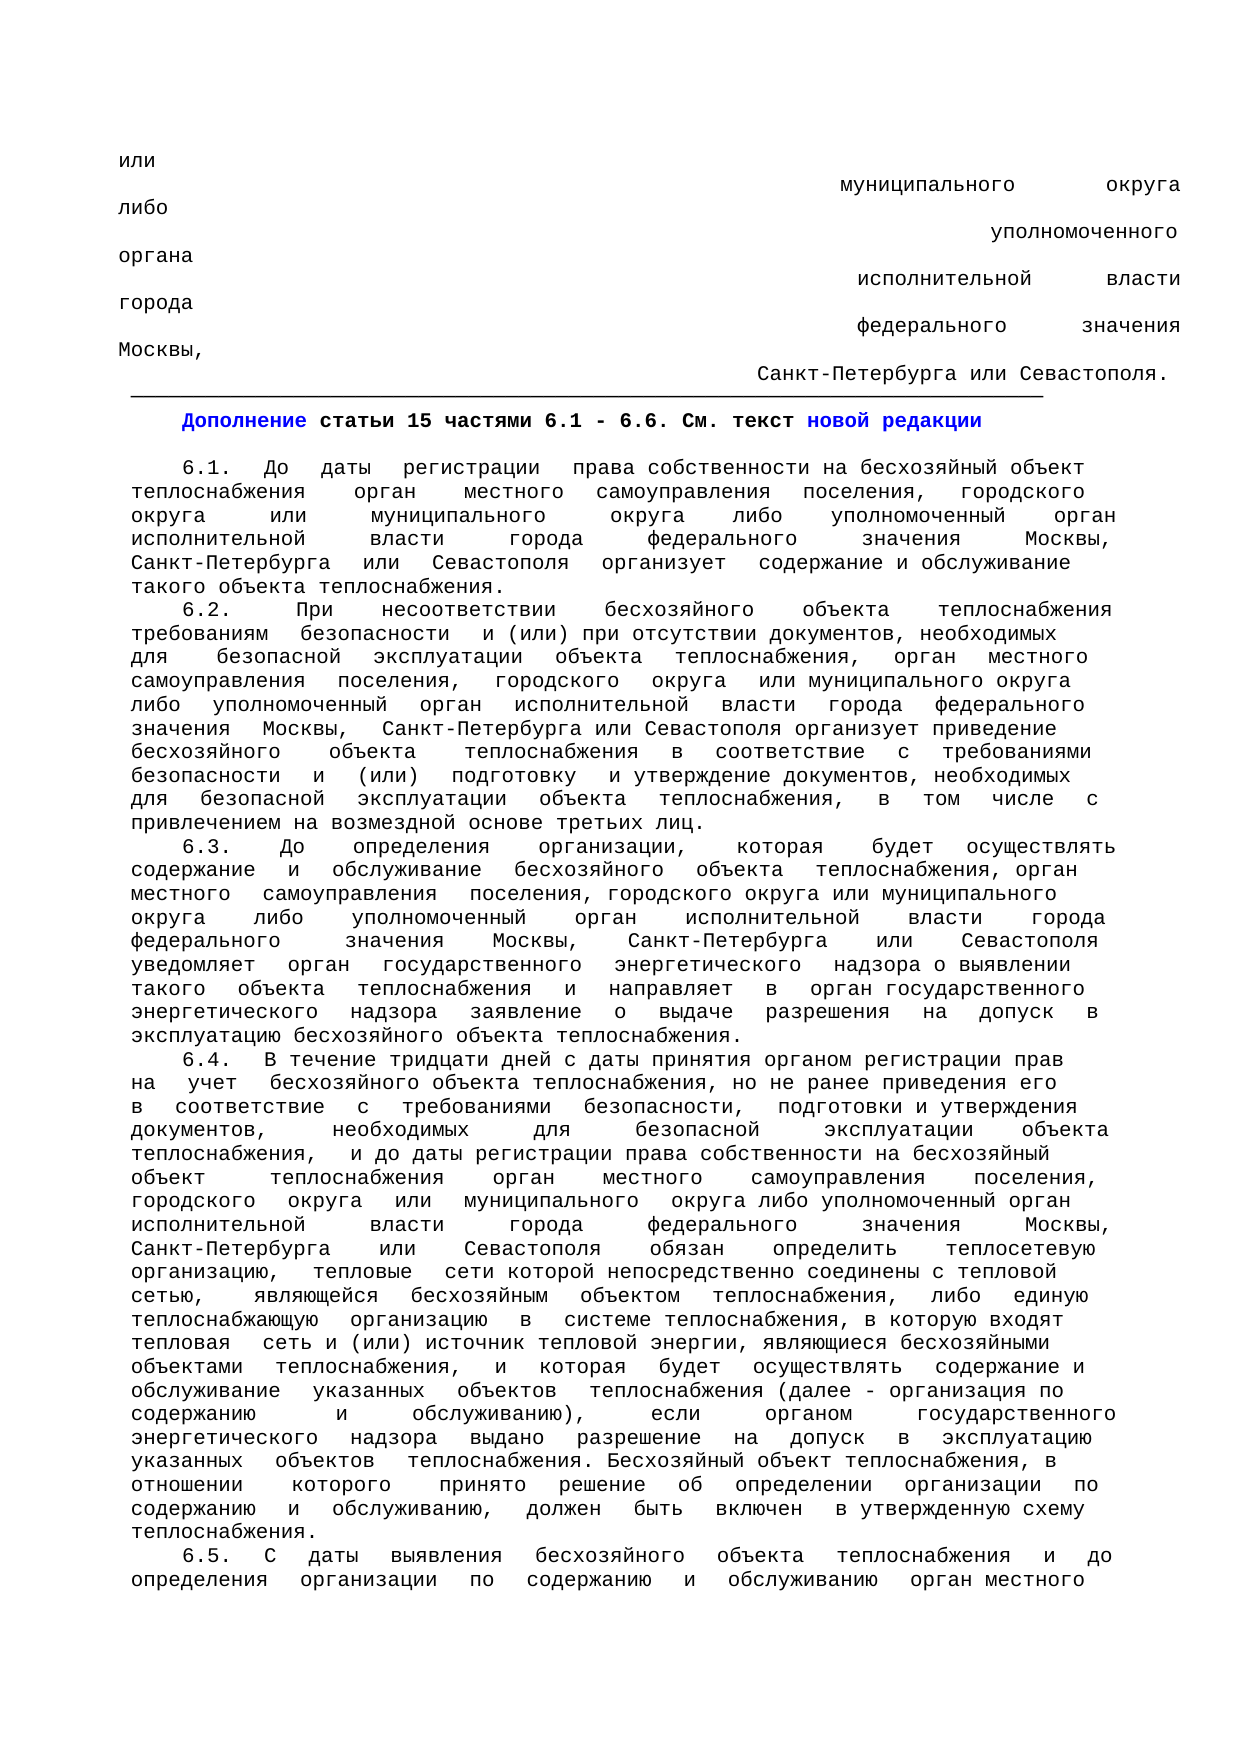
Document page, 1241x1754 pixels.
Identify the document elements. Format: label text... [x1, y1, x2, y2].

text определения организации по содержанию и обслуживанию орган местного [118, 1569, 1181, 1592]
text Санкт-Петербурга или Севастополя. [118, 363, 1181, 386]
text 6.2. При несоответствии бесхозяйного объекта теплоснабжения [118, 599, 1181, 623]
text местного самоуправления поселения, городского округа или муниципального [118, 883, 1181, 907]
text Дополнение статьи 15 частями 6.1 - 6.6. См. текст новой редакции [118, 410, 1181, 434]
text указанных объектов теплоснабжения. Бесхозяйный объект теплоснабжения, в [118, 1451, 1181, 1474]
text объектами теплоснабжения, и которая будет осуществлять содержание и [118, 1356, 1181, 1379]
text эксплуатацию бесхозяйного объекта теплоснабжения. [118, 1025, 1181, 1048]
text округа или муниципального округа либо уполномоченный орган [118, 505, 1181, 528]
text в соответствие с требованиями безопасности, подготовки и утверждения [118, 1096, 1181, 1119]
text организацию, тепловые сети которой непосредственно соединены с тепловой [118, 1261, 1181, 1285]
text безопасности и (или) подготовку и утверждение документов, необходимых [118, 765, 1181, 788]
text теплоснабжения, и до даты регистрации права собственности на бесхозяйный [118, 1143, 1181, 1167]
text такого объекта теплоснабжения. [118, 576, 1181, 599]
text сетью, являющейся бесхозяйным объектом теплоснабжения, либо единую [118, 1285, 1181, 1309]
text привлечением на возмездной основе третьих лиц. [118, 812, 1181, 836]
text исполнительной власти города [118, 268, 1181, 316]
text или [118, 150, 1181, 174]
text теплоснабжения орган местного самоуправления поселения, городского [118, 481, 1181, 505]
text федерального значения Москвы, Санкт-Петербурга или Севастополя [118, 930, 1181, 954]
text документов, необходимых для безопасной эксплуатации объекта [118, 1119, 1181, 1143]
text уведомляет орган государственного энергетического надзора о выявлении [118, 954, 1181, 978]
text объект теплоснабжения орган местного самоуправления поселения, [118, 1167, 1181, 1190]
text исполнительной власти города федерального значения Москвы, [118, 528, 1181, 552]
text округа либо уполномоченный орган исполнительной власти города [118, 907, 1181, 930]
text содержанию и обслуживанию), если органом государственного [118, 1403, 1181, 1427]
text энергетического надзора заявление о выдаче разрешения на допуск в [118, 1001, 1181, 1025]
text 6.3. До определения организации, которая будет осуществлять [118, 836, 1181, 859]
text ───────────────────────────────────────────────────────────────────────── [118, 386, 1181, 410]
text такого объекта теплоснабжения и направляет в орган государственного [118, 978, 1181, 1001]
text на учет бесхозяйного объекта теплоснабжения, но не ранее приведения его [118, 1072, 1181, 1096]
text 6.5. С даты выявления бесхозяйного объекта теплоснабжения и до [118, 1545, 1181, 1569]
text бесхозяйного объекта теплоснабжения в соответствие с требованиями [118, 741, 1181, 765]
text энергетического надзора выдано разрешение на допуск в эксплуатацию [118, 1427, 1181, 1451]
text значения Москвы, Санкт-Петербурга или Севастополя организует приведение [118, 717, 1181, 741]
text отношении которого принято решение об определении организации по [118, 1474, 1181, 1498]
text теплоснабжения. [118, 1521, 1181, 1545]
text исполнительной власти города федерального значения Москвы, [118, 1214, 1181, 1238]
text 6.1. До даты регистрации права собственности на бесхозяйный объект [118, 457, 1181, 481]
text городского округа или муниципального округа либо уполномоченный орган [118, 1190, 1181, 1214]
text 6.4. В течение тридцати дней с даты принятия органом регистрации прав [118, 1048, 1181, 1072]
text содержание и обслуживание бесхозяйного объекта теплоснабжения, орган [118, 859, 1181, 883]
text содержанию и обслуживанию, должен быть включен в утвержденную схему [118, 1498, 1181, 1521]
text уполномоченного органа [118, 221, 1181, 268]
text для безопасной эксплуатации объекта теплоснабжения, орган местного [118, 647, 1181, 670]
text тепловая сеть и (или) источник тепловой энергии, являющиеся бесхозяйными [118, 1332, 1181, 1356]
text самоуправления поселения, городского округа или муниципального округа [118, 670, 1181, 694]
text федерального значения Москвы, [118, 316, 1181, 363]
text либо уполномоченный орган исполнительной власти города федерального [118, 694, 1181, 717]
text теплоснабжающую организацию в системе теплоснабжения, в которую входят [118, 1309, 1181, 1332]
text для безопасной эксплуатации объекта теплоснабжения, в том числе с [118, 788, 1181, 812]
text требованиям безопасности и (или) при отсутствии документов, необходимых [118, 623, 1181, 647]
text обслуживание указанных объектов теплоснабжения (далее - организация по [118, 1379, 1181, 1403]
text Санкт-Петербурга или Севастополя обязан определить теплосетевую [118, 1238, 1181, 1261]
text муниципального округа либо [118, 174, 1181, 221]
text Санкт-Петербурга или Севастополя организует содержание и обслуживание [118, 552, 1181, 576]
